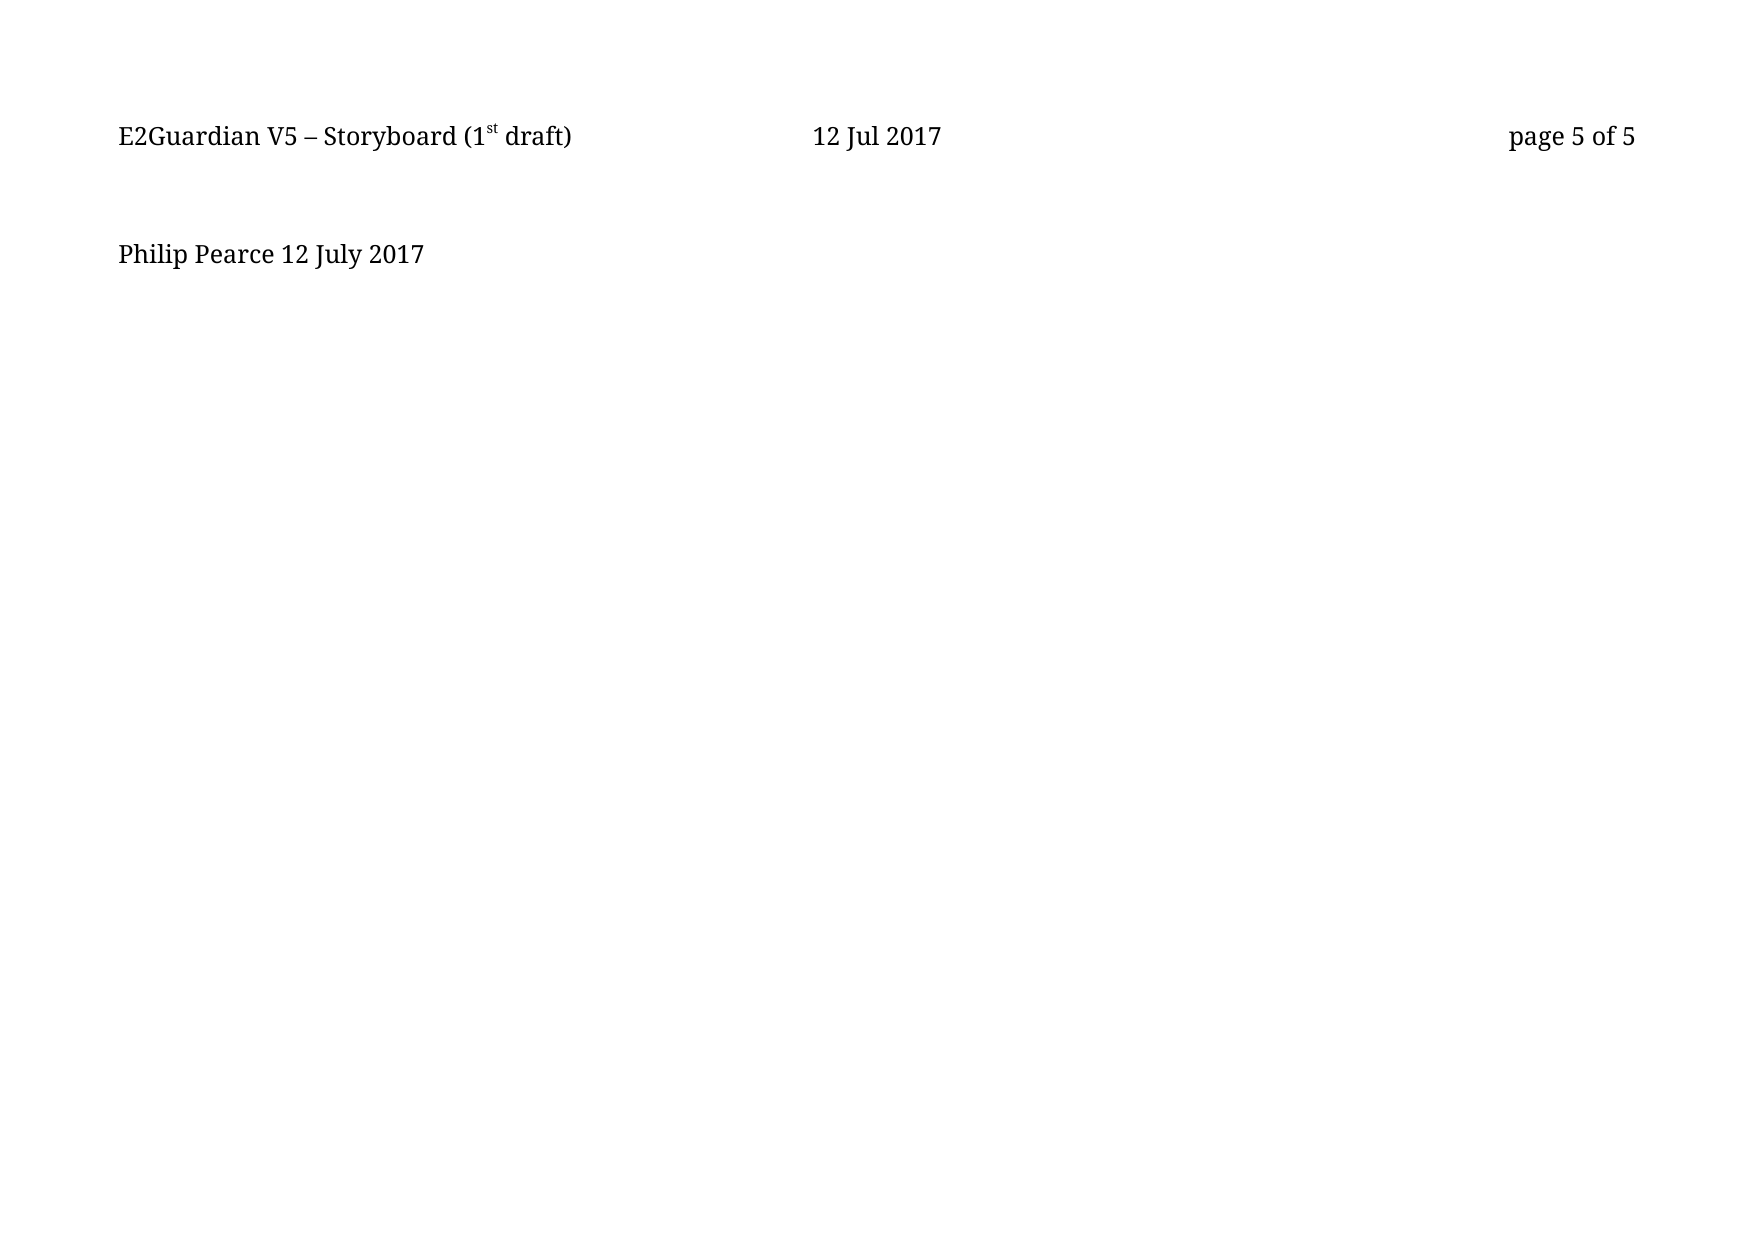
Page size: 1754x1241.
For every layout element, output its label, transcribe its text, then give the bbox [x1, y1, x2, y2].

text Philip Pearce 12 July 2017 [118, 236, 1636, 271]
